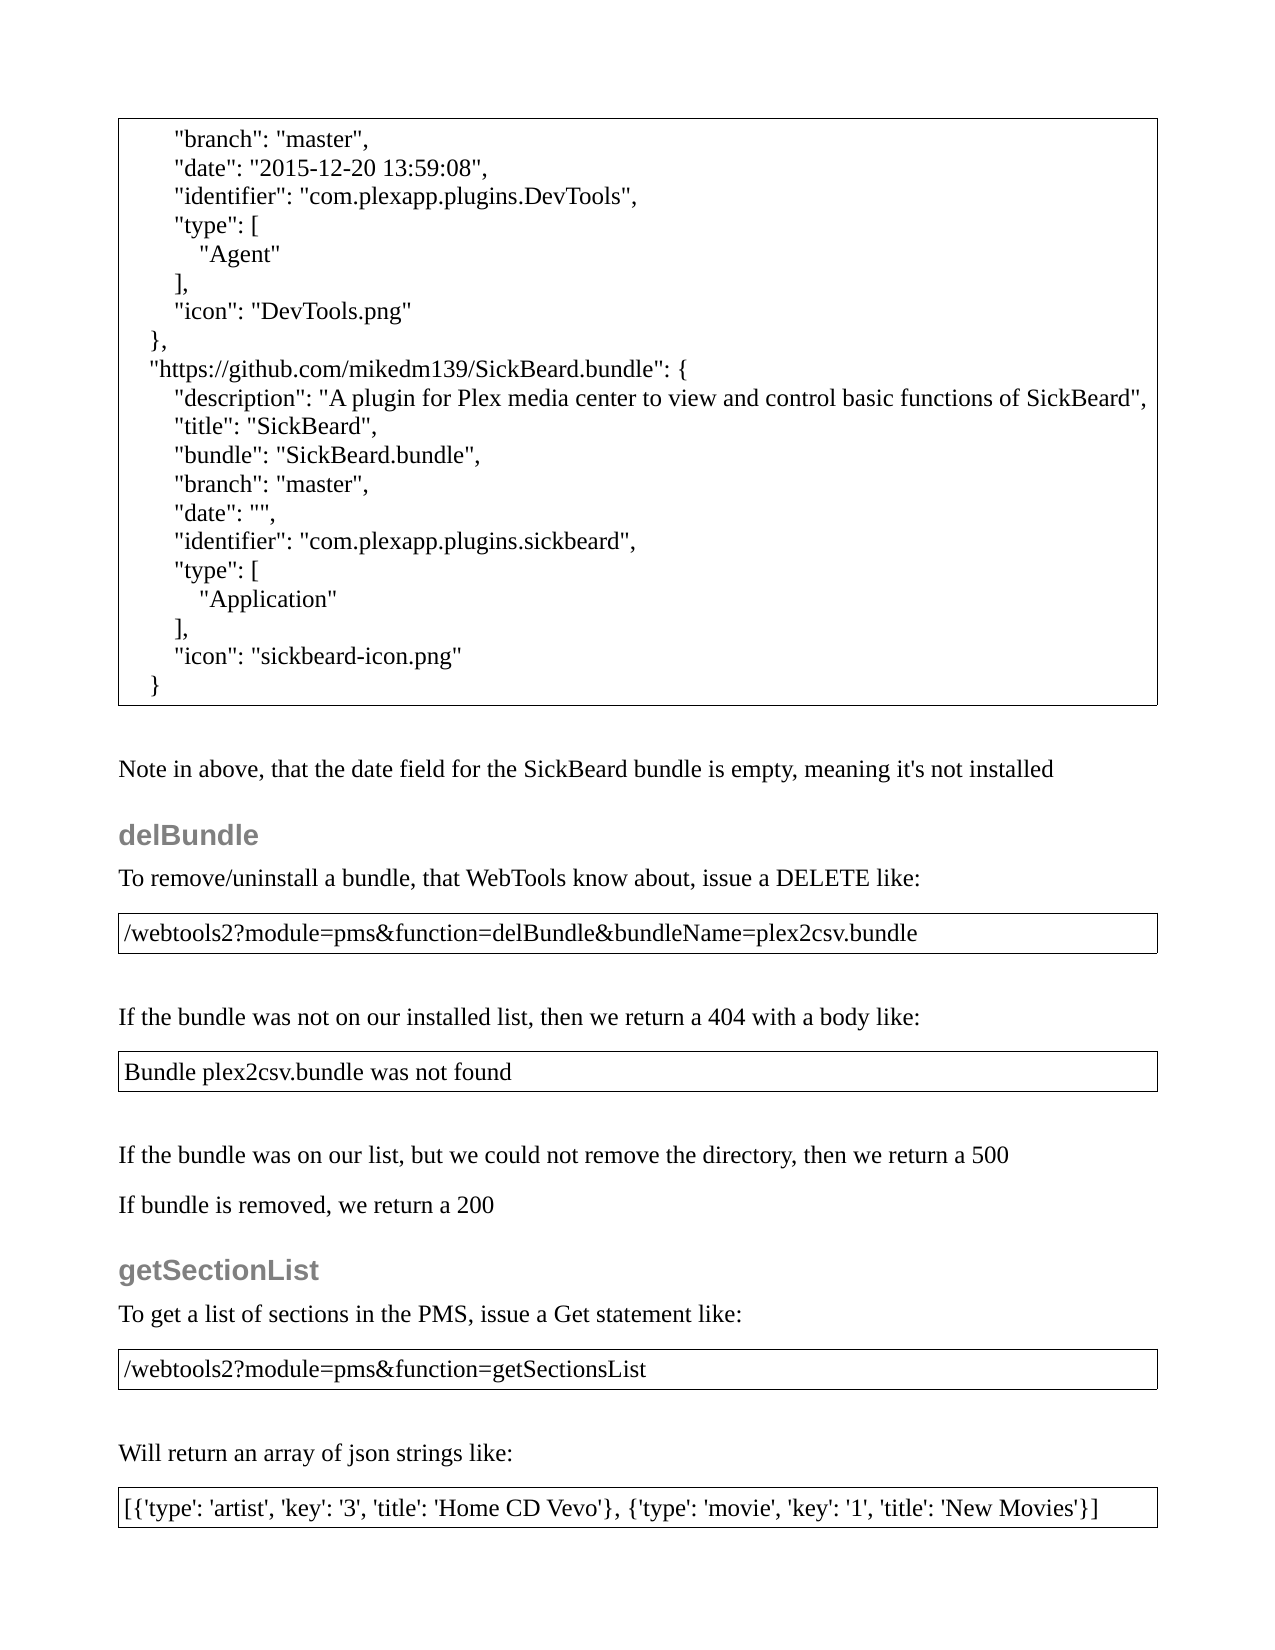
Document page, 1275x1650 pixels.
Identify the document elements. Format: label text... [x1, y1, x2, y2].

text Will return an array of json strings like: [118, 1438, 1157, 1467]
subtitle getSectionList [118, 1253, 1157, 1287]
text Note in above, that the date field for the SickBeard bundle is empty, meaning it's not installed [118, 754, 1157, 783]
text If bundle is removed, we return a 200 [118, 1190, 1157, 1218]
text If the bundle was on our list, but we could not remove the directory, then we return a 500 [118, 1141, 1157, 1169]
text To get a list of sections in the PMS, issue a Get statement like: [118, 1299, 1157, 1328]
table_header [{'type': 'artist', 'key': '3', 'title': 'Home CD Vevo'}, {'type': 'movie', 'key': '1', 'title': 'New Movies'}] [119, 1488, 1157, 1527]
table_header "branch": "master", "date": "2015-12-20 13:59:08", "identifier": "com.plexapp.plugins.DevTools", "type": [ "Agent" ], "icon": "DevTools.png" }, "https://github.com/mikedm139/SickBeard.bundle": { "description": "A plugin for Plex media center to view and control basic functions of SickBeard", "title": "SickBeard", "bundle": "SickBeard.bundle", "branch": "master", "date": "", "identifier": "com.plexapp.plugins.sickbeard", "type": [ "Application" ], "icon": "sickbeard-icon.png" } [119, 119, 1157, 705]
table_header Bundle plex2csv.bundle was not found [119, 1052, 1157, 1091]
table_header /webtools2?module=pms&function=delBundle&bundleName=plex2csv.bundle [119, 914, 1157, 953]
text If the bundle was not on our installed list, then we return a 404 with a body like: [118, 1002, 1157, 1031]
table_header /webtools2?module=pms&function=getSectionsList [119, 1350, 1157, 1389]
subtitle delBundle [118, 817, 1157, 851]
text To remove/uninstall a bundle, that WebTools know about, issue a DELETE like: [118, 863, 1157, 892]
